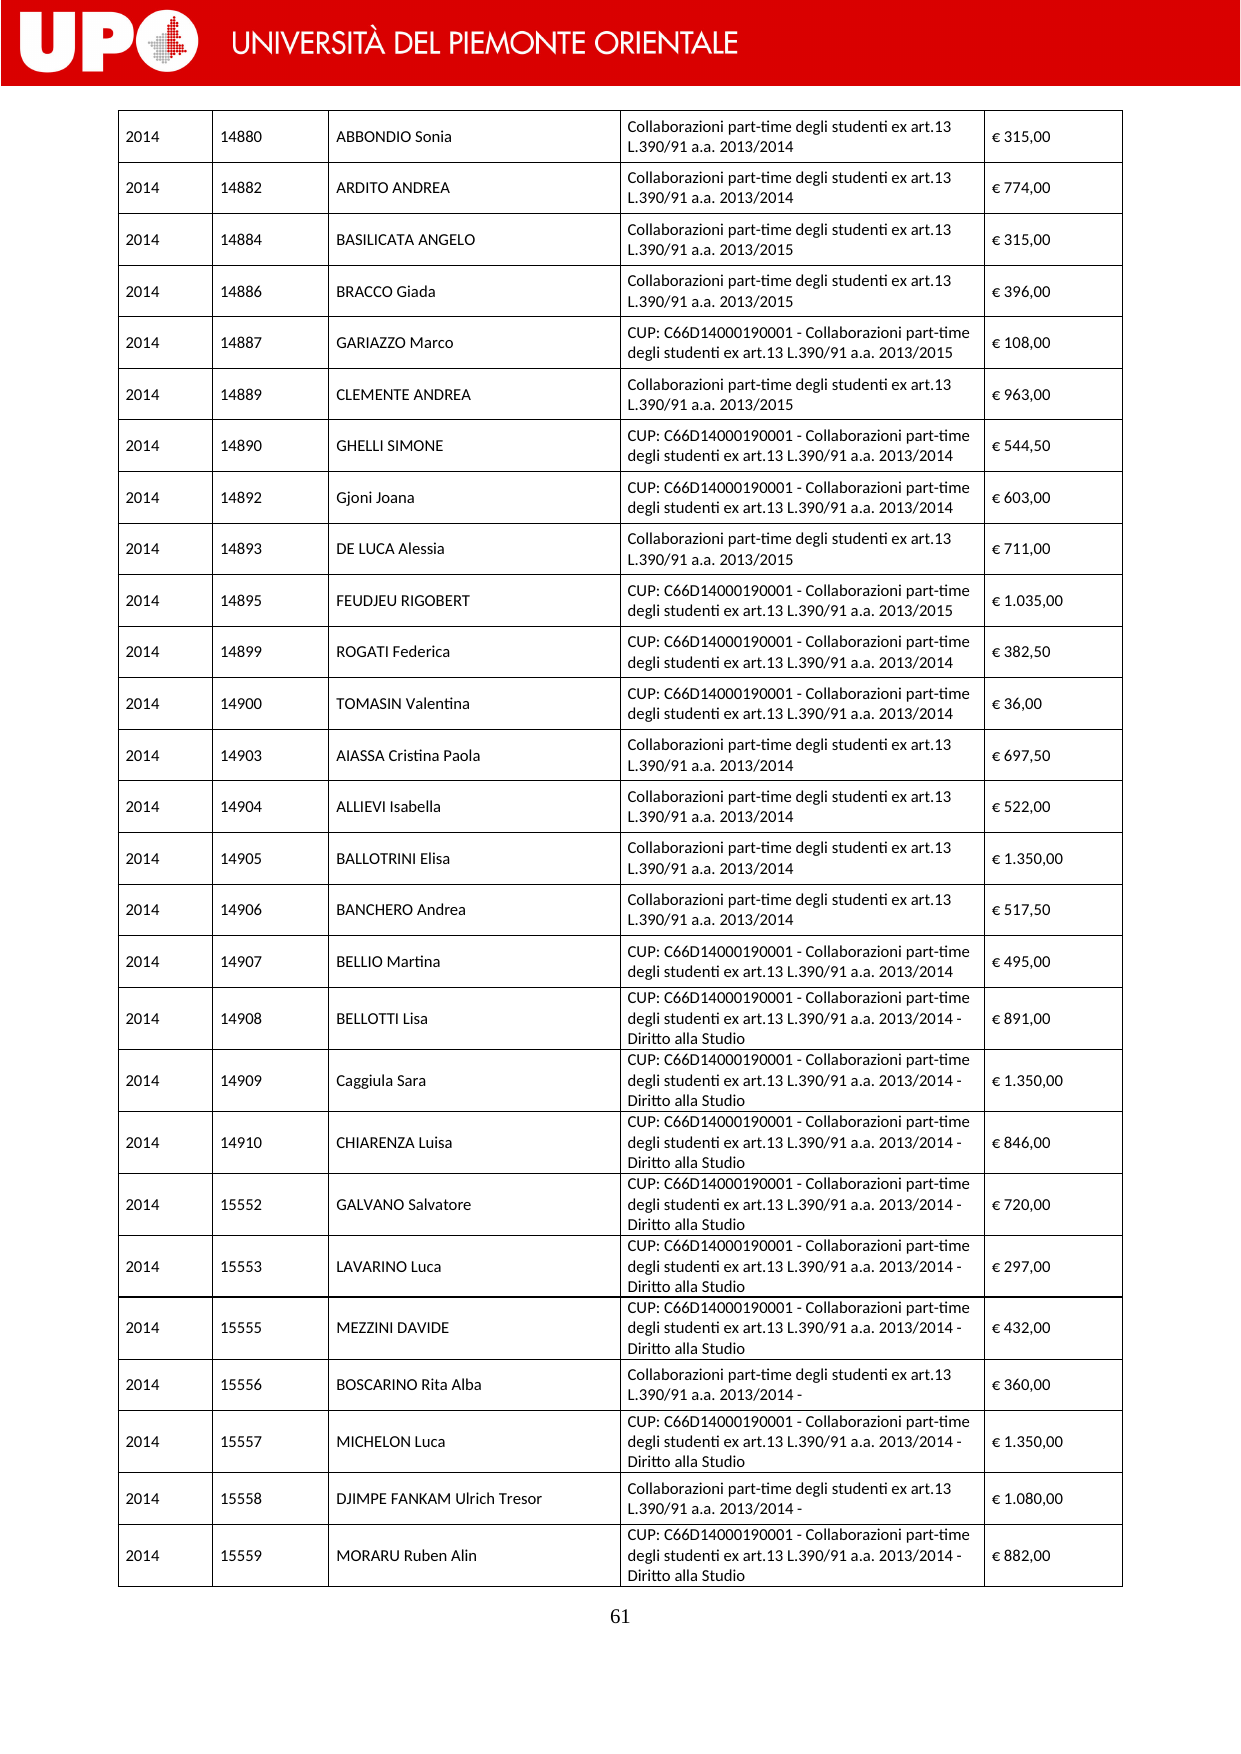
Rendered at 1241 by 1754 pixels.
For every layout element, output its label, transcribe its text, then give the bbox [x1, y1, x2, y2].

table_cell 15555 [213, 1298, 328, 1358]
table_cell GARIAZZO Marco [329, 317, 620, 368]
table_cell CHIARENZA Luisa [329, 1112, 620, 1172]
table_cell ALLIEVI Isabella [329, 781, 620, 832]
table_cell € 36,00 [985, 678, 1122, 729]
table_cell € 360,00 [985, 1360, 1122, 1410]
table_cell € 1.080,00 [985, 1473, 1122, 1523]
table_cell € 517,50 [985, 885, 1122, 935]
table_cell € 108,00 [985, 317, 1122, 368]
table_cell 2014 [119, 524, 212, 574]
table_cell 14880 [213, 111, 328, 162]
table_cell € 711,00 [985, 524, 1122, 574]
table_cell 15559 [213, 1525, 328, 1586]
table_cell 15557 [213, 1411, 328, 1472]
table_cell € 891,00 [985, 988, 1122, 1048]
table_cell € 1.350,00 [985, 1411, 1122, 1472]
table_cell LAVARINO Luca [329, 1236, 620, 1296]
table_cell CUP: C66D14000190001 - Collaborazioni part-time degli studenti ex art.13 L.390/91 a.a. 2013/2014 - Diritto alla Studio [621, 1112, 984, 1172]
table_cell 14907 [213, 936, 328, 987]
table_cell 15553 [213, 1236, 328, 1296]
table_cell MEZZINI DAVIDE [329, 1298, 620, 1358]
table_cell 14905 [213, 833, 328, 883]
table_cell € 315,00 [985, 214, 1122, 265]
table_cell 2014 [119, 1236, 212, 1296]
table_cell 2014 [119, 678, 212, 729]
table_cell 2014 [119, 781, 212, 832]
table_cell € 522,00 [985, 781, 1122, 832]
table_cell 2014 [119, 266, 212, 316]
table_cell GALVANO Salvatore [329, 1174, 620, 1234]
table_cell CUP: C66D14000190001 - Collaborazioni part-time degli studenti ex art.13 L.390/91 a.a. 2013/2014 [621, 627, 984, 677]
table_cell 2014 [119, 369, 212, 419]
table_cell DE LUCA Alessia [329, 524, 620, 574]
table_cell BRACCO Giada [329, 266, 620, 316]
table_cell FEUDJEU RIGOBERT [329, 575, 620, 626]
table_cell € 315,00 [985, 111, 1122, 162]
table_cell AIASSA Cristina Paola [329, 730, 620, 780]
table_cell 14904 [213, 781, 328, 832]
table_cell CLEMENTE ANDREA [329, 369, 620, 419]
table_cell € 846,00 [985, 1112, 1122, 1172]
table_cell 2014 [119, 1112, 212, 1172]
table_cell 14889 [213, 369, 328, 419]
table_cell 2014 [119, 833, 212, 883]
table_cell € 1.035,00 [985, 575, 1122, 626]
table_cell € 396,00 [985, 266, 1122, 316]
table_cell 2014 [119, 885, 212, 935]
table_cell 2014 [119, 317, 212, 368]
table_cell CUP: C66D14000190001 - Collaborazioni part-time degli studenti ex art.13 L.390/91 a.a. 2013/2015 [621, 575, 984, 626]
table_cell CUP: C66D14000190001 - Collaborazioni part-time degli studenti ex art.13 L.390/91 a.a. 2013/2014 [621, 420, 984, 471]
table_cell BALLOTRINI Elisa [329, 833, 620, 883]
table_cell TOMASIN Valentina [329, 678, 620, 729]
table_cell 2014 [119, 472, 212, 522]
table_cell 14909 [213, 1050, 328, 1111]
table_cell € 544,50 [985, 420, 1122, 471]
table_cell Gjoni Joana [329, 472, 620, 522]
table_cell € 382,50 [985, 627, 1122, 677]
table_cell 2014 [119, 575, 212, 626]
table_cell ROGATI Federica [329, 627, 620, 677]
table_cell BELLOTTI Lisa [329, 988, 620, 1048]
table_cell Collaborazioni part-time degli studenti ex art.13 L.390/91 a.a. 2013/2014 - [621, 1473, 984, 1523]
table_cell 2014 [119, 1473, 212, 1523]
table_cell 14910 [213, 1112, 328, 1172]
table_cell 14908 [213, 988, 328, 1048]
table_cell BOSCARINO Rita Alba [329, 1360, 620, 1410]
table_cell 14892 [213, 472, 328, 522]
table_cell CUP: C66D14000190001 - Collaborazioni part-time degli studenti ex art.13 L.390/91 a.a. 2013/2014 [621, 472, 984, 522]
table_cell 2014 [119, 163, 212, 213]
table_cell DJIMPE FANKAM Ulrich Tresor [329, 1473, 620, 1523]
table_cell 14890 [213, 420, 328, 471]
table_cell € 720,00 [985, 1174, 1122, 1234]
table_cell 14882 [213, 163, 328, 213]
table_cell CUP: C66D14000190001 - Collaborazioni part-time degli studenti ex art.13 L.390/91 a.a. 2013/2015 [621, 317, 984, 368]
table_cell ARDITO ANDREA [329, 163, 620, 213]
table_cell Collaborazioni part-time degli studenti ex art.13 L.390/91 a.a. 2013/2015 [621, 524, 984, 574]
table_cell 2014 [119, 1525, 212, 1586]
table_cell 14895 [213, 575, 328, 626]
table_cell Collaborazioni part-time degli studenti ex art.13 L.390/91 a.a. 2013/2014 [621, 781, 984, 832]
table_cell € 1.350,00 [985, 833, 1122, 883]
table_cell € 495,00 [985, 936, 1122, 987]
table_cell CUP: C66D14000190001 - Collaborazioni part-time degli studenti ex art.13 L.390/91 a.a. 2013/2014 - Diritto alla Studio [621, 1411, 984, 1472]
table_cell Collaborazioni part-time degli studenti ex art.13 L.390/91 a.a. 2013/2015 [621, 369, 984, 419]
table_cell 14887 [213, 317, 328, 368]
table_cell 14886 [213, 266, 328, 316]
table_cell € 297,00 [985, 1236, 1122, 1296]
table_cell Collaborazioni part-time degli studenti ex art.13 L.390/91 a.a. 2013/2014 [621, 833, 984, 883]
table_cell Caggiula Sara [329, 1050, 620, 1111]
table_cell CUP: C66D14000190001 - Collaborazioni part-time degli studenti ex art.13 L.390/91 a.a. 2013/2014 [621, 936, 984, 987]
table_cell Collaborazioni part-time degli studenti ex art.13 L.390/91 a.a. 2013/2015 [621, 214, 984, 265]
table_cell BELLIO Martina [329, 936, 620, 987]
table_cell BASILICATA ANGELO [329, 214, 620, 265]
table_cell 2014 [119, 1174, 212, 1234]
table_cell CUP: C66D14000190001 - Collaborazioni part-time degli studenti ex art.13 L.390/91 a.a. 2013/2014 - Diritto alla Studio [621, 1525, 984, 1586]
table_cell 15558 [213, 1473, 328, 1523]
table_cell 2014 [119, 111, 212, 162]
table_cell 14899 [213, 627, 328, 677]
table_cell Collaborazioni part-time degli studenti ex art.13 L.390/91 a.a. 2013/2014 [621, 885, 984, 935]
table_cell Collaborazioni part-time degli studenti ex art.13 L.390/91 a.a. 2013/2014 [621, 163, 984, 213]
table_cell CUP: C66D14000190001 - Collaborazioni part-time degli studenti ex art.13 L.390/91 a.a. 2013/2014 - Diritto alla Studio [621, 1050, 984, 1111]
table_cell 2014 [119, 627, 212, 677]
table_cell CUP: C66D14000190001 - Collaborazioni part-time degli studenti ex art.13 L.390/91 a.a. 2013/2014 - Diritto alla Studio [621, 988, 984, 1048]
table_cell MICHELON Luca [329, 1411, 620, 1472]
table_cell 14906 [213, 885, 328, 935]
table_cell CUP: C66D14000190001 - Collaborazioni part-time degli studenti ex art.13 L.390/91 a.a. 2013/2014 - Diritto alla Studio [621, 1236, 984, 1296]
table_cell 15556 [213, 1360, 328, 1410]
table_cell CUP: C66D14000190001 - Collaborazioni part-time degli studenti ex art.13 L.390/91 a.a. 2013/2014 - Diritto alla Studio [621, 1174, 984, 1234]
table_cell Collaborazioni part-time degli studenti ex art.13 L.390/91 a.a. 2013/2014 - [621, 1360, 984, 1410]
table_cell BANCHERO Andrea [329, 885, 620, 935]
table_cell 2014 [119, 1411, 212, 1472]
table_cell 15552 [213, 1174, 328, 1234]
table_cell 14900 [213, 678, 328, 729]
table_cell 2014 [119, 214, 212, 265]
table_cell € 432,00 [985, 1298, 1122, 1358]
table_cell 2014 [119, 1298, 212, 1358]
table_cell 14903 [213, 730, 328, 780]
table_cell Collaborazioni part-time degli studenti ex art.13 L.390/91 a.a. 2013/2014 [621, 730, 984, 780]
table_cell € 963,00 [985, 369, 1122, 419]
table_cell 2014 [119, 1050, 212, 1111]
table_cell CUP: C66D14000190001 - Collaborazioni part-time degli studenti ex art.13 L.390/91 a.a. 2013/2014 - Diritto alla Studio [621, 1298, 984, 1358]
table_cell € 697,50 [985, 730, 1122, 780]
table_cell € 603,00 [985, 472, 1122, 522]
table_cell GHELLI SIMONE [329, 420, 620, 471]
table_cell Collaborazioni part-time degli studenti ex art.13 L.390/91 a.a. 2013/2015 [621, 266, 984, 316]
table_cell 2014 [119, 936, 212, 987]
table_cell ABBONDIO Sonia [329, 111, 620, 162]
table_cell € 1.350,00 [985, 1050, 1122, 1111]
table_cell 2014 [119, 1360, 212, 1410]
table_cell MORARU Ruben Alin [329, 1525, 620, 1586]
table_cell 14893 [213, 524, 328, 574]
table_cell Collaborazioni part-time degli studenti ex art.13 L.390/91 a.a. 2013/2014 [621, 111, 984, 162]
table_cell CUP: C66D14000190001 - Collaborazioni part-time degli studenti ex art.13 L.390/91 a.a. 2013/2014 [621, 678, 984, 729]
table_cell 2014 [119, 730, 212, 780]
table_cell 2014 [119, 988, 212, 1048]
table_cell 2014 [119, 420, 212, 471]
table_cell € 882,00 [985, 1525, 1122, 1586]
table_cell 14884 [213, 214, 328, 265]
table_cell € 774,00 [985, 163, 1122, 213]
